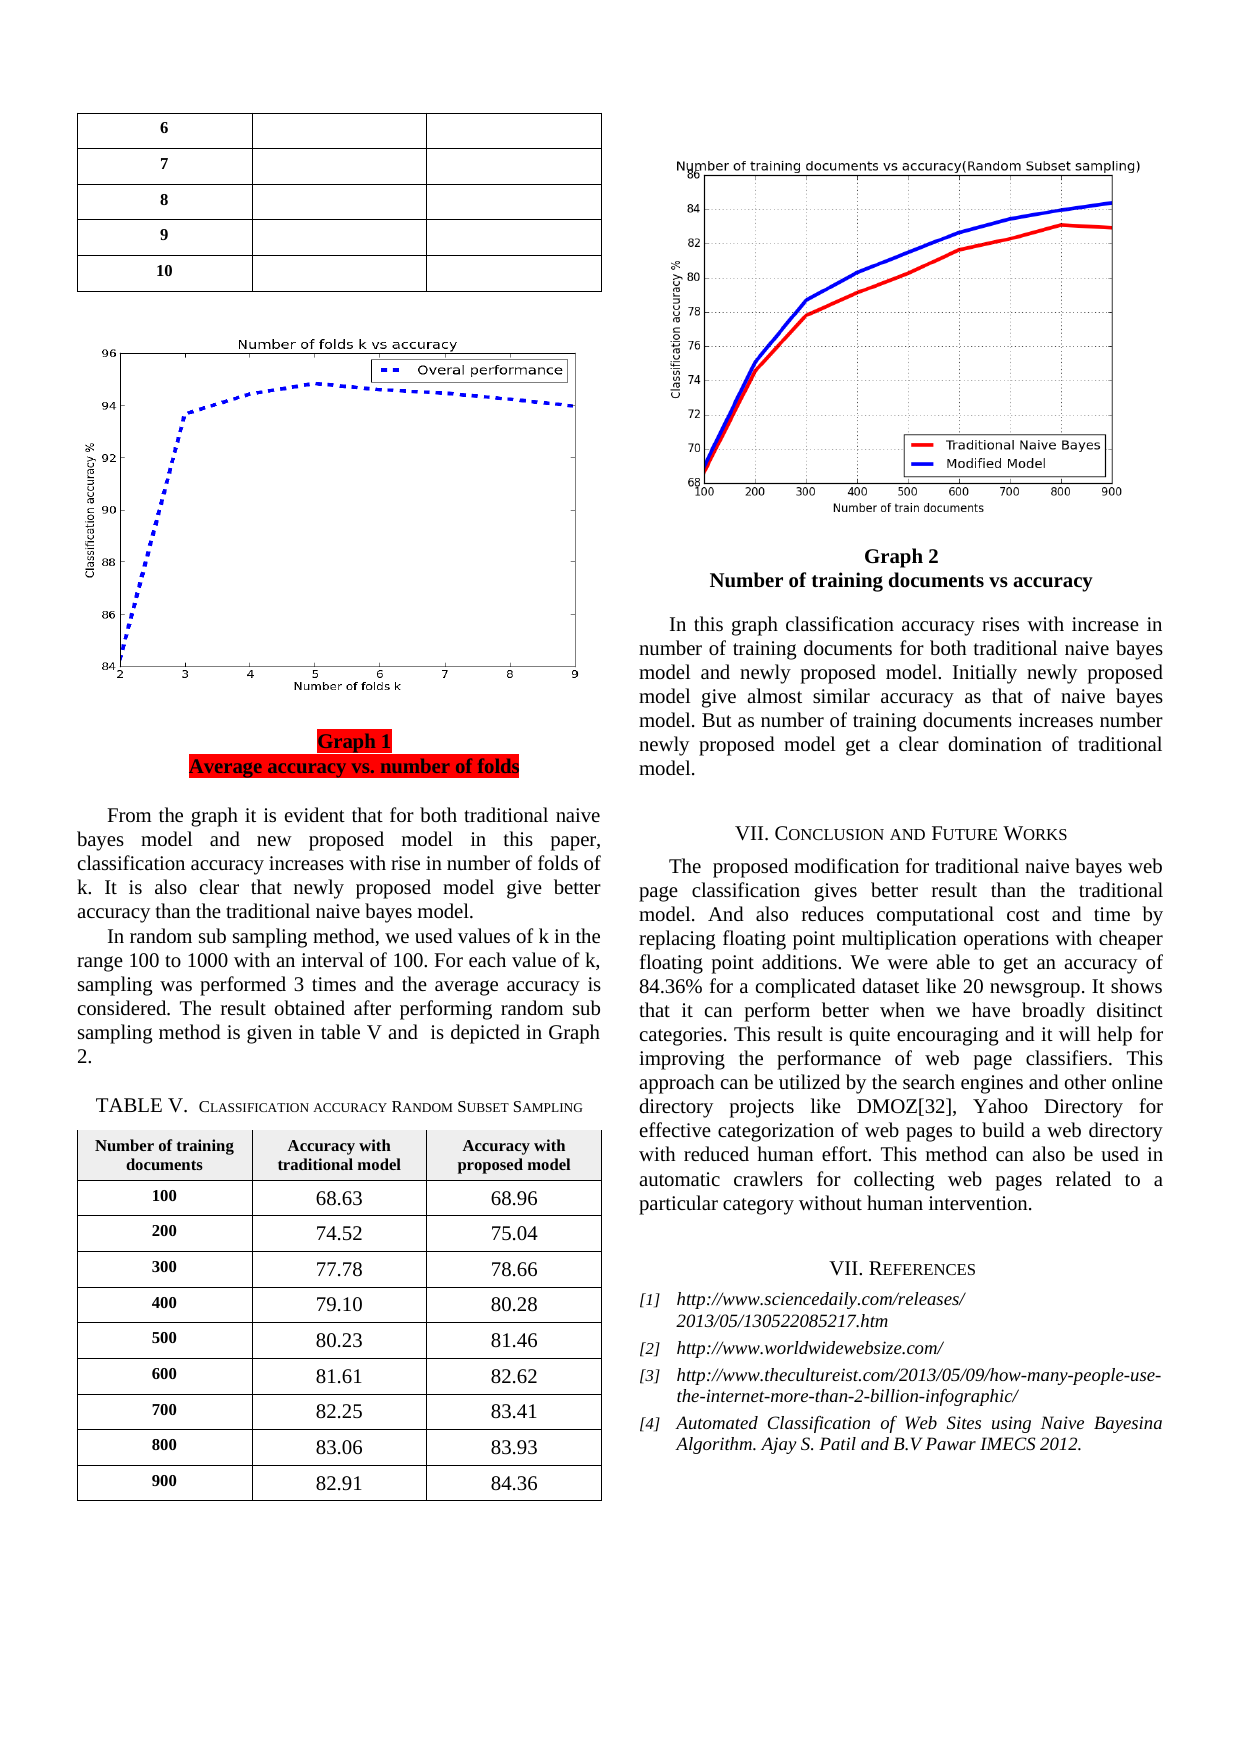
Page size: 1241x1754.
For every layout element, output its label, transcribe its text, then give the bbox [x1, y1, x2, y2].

text Number of training documents vs accuracy [639, 568, 1163, 592]
table_cell 79.10 [253, 1288, 426, 1322]
table_header Accuracy with proposed model [427, 1130, 601, 1180]
list http://www.sciencedaily.com/releases/2013/05/130522085217.htm [639, 1288, 1163, 1331]
table_cell 68.63 [253, 1181, 426, 1215]
table_cell 74.52 [253, 1216, 426, 1251]
text From the graph it is evident that for both traditional naive bayes model and new proposed model in this paper, classification accuracy increases with rise in number of folds of k. It is also clear that newly proposed model give better accuracy than the traditional naive bayes model. [77, 803, 601, 923]
table_cell 10 [78, 256, 252, 291]
subtitle References [639, 1256, 1163, 1280]
table_cell [427, 185, 601, 219]
table_cell 68.96 [427, 1181, 601, 1215]
list Automated Classification of Web Sites using Naive Bayesina Algorithm. Ajay S. Patil and B.V Pawar IMECS 2012. [639, 1412, 1163, 1455]
table_cell 400 [78, 1288, 252, 1322]
table_cell 500 [78, 1323, 252, 1358]
table_cell [253, 185, 426, 219]
table_cell 82.91 [253, 1466, 426, 1500]
table_cell 8 [78, 185, 252, 219]
table_cell 80.28 [427, 1288, 601, 1322]
table_cell 300 [78, 1252, 252, 1287]
picture [46, 314, 633, 705]
table_cell [427, 114, 601, 148]
list http://www.thecultureist.com/2013/05/09/how-many-people-use-the-internet-more-than-2-billion-infographic/ [639, 1363, 1163, 1407]
text Graph 1 [77, 729, 601, 753]
table_cell 600 [78, 1359, 252, 1393]
table_cell 80.23 [253, 1323, 426, 1358]
table_cell [253, 114, 426, 148]
table_cell [427, 149, 601, 184]
table_cell 78.66 [427, 1252, 601, 1287]
table_cell 81.61 [253, 1359, 426, 1393]
text Average accuracy vs. number of folds [77, 754, 601, 778]
subtitle VII. Conclusion and Future Works [639, 821, 1163, 845]
table_cell 900 [78, 1466, 252, 1500]
table_cell [253, 149, 426, 184]
text The proposed modification for traditional naive bayes web page classification gives better result than the traditional model. And also reduces computational cost and time by replacing floating point multiplication operations with cheaper floating point additions. We were able to get an accuracy of 84.36% for a complicated dataset like 20 newsgroup. It shows that it can perform better when we have broadly disitinct categories. This result is quite encouraging and it will help for improving the performance of web page classifiers. This approach can be utilized by the search engines and other online directory projects like DMOZ[32], Yahoo Directory for effective categorization of web pages to build a web directory with reduced human effort. This method can also be used in automatic crawlers for collecting web pages related to a particular category without human intervention. [639, 854, 1163, 1214]
text In random sub sampling method, we used values of k in the range 100 to 1000 with an interval of 100. For each value of k, sampling was performed 3 times and the average accuracy is considered. The result obtained after performing random sub sampling method is given in table V and is depicted in Graph 2. [77, 924, 601, 1068]
table_cell [253, 256, 426, 291]
table_cell 6 [78, 114, 252, 148]
table_cell 77.78 [253, 1252, 426, 1287]
list Classification accuracy Random Subset Sampling [77, 1093, 601, 1117]
table_cell [427, 220, 601, 255]
table_cell 7 [78, 149, 252, 184]
table_cell 9 [78, 220, 252, 255]
table_header Number of training documents [78, 1130, 252, 1180]
table_cell 82.25 [253, 1395, 426, 1429]
table_cell 800 [78, 1430, 252, 1465]
list http://www.worldwidewebsize.com/ [639, 1337, 1163, 1358]
table_cell [253, 220, 426, 255]
table_cell 83.06 [253, 1430, 426, 1465]
picture [638, 136, 1164, 521]
table_cell 84.36 [427, 1466, 601, 1500]
table_cell 100 [78, 1181, 252, 1215]
table_cell 81.46 [427, 1323, 601, 1358]
text In this graph classification accuracy rises with increase in number of training documents for both traditional naive bayes model and newly proposed model. Initially newly proposed model give almost similar accuracy as that of naive bayes model. But as number of training documents increases number newly proposed model get a clear domination of traditional model. [639, 611, 1163, 780]
table_header Accuracy with traditional model [253, 1130, 426, 1180]
text Graph 2 [639, 544, 1163, 568]
table_cell 700 [78, 1395, 252, 1429]
table_cell [427, 256, 601, 291]
table_cell 75.04 [427, 1216, 601, 1251]
table_cell 83.41 [427, 1395, 601, 1429]
table_cell 200 [78, 1216, 252, 1251]
table_cell 83.93 [427, 1430, 601, 1465]
table_cell 82.62 [427, 1359, 601, 1393]
